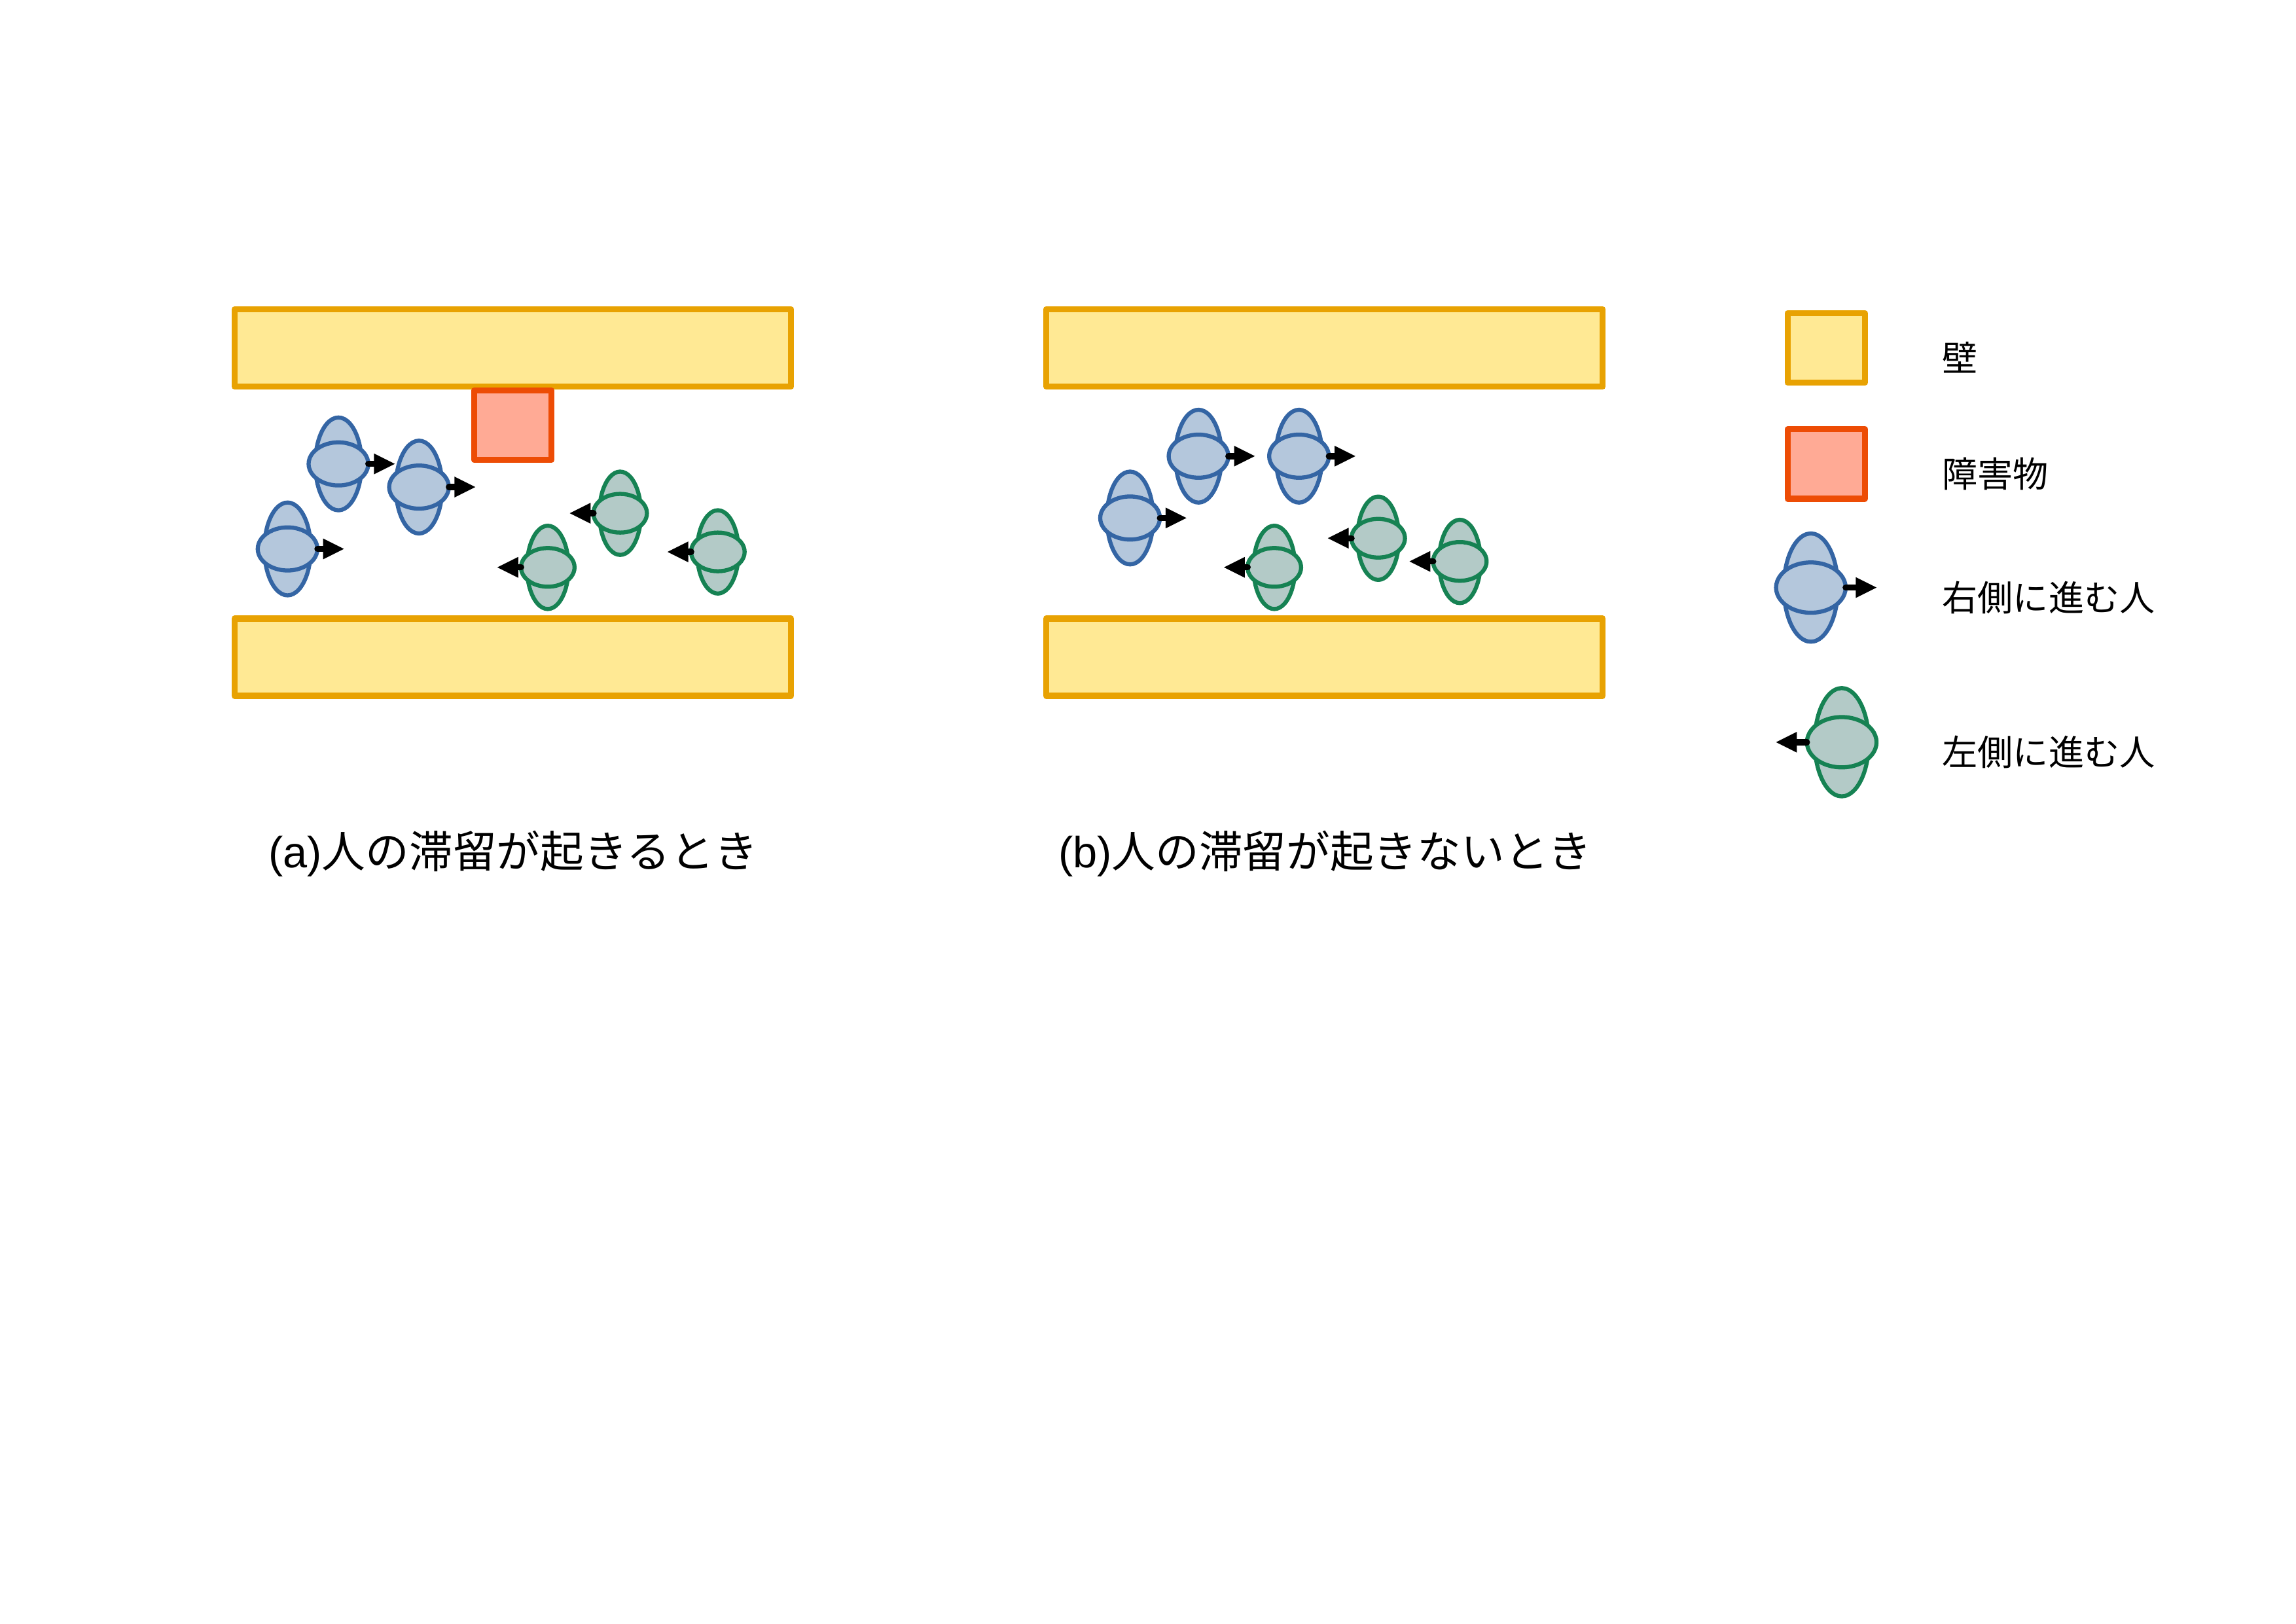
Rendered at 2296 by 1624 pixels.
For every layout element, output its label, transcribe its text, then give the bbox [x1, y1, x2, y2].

text_box (b)人の滞留が起きないとき [1049, 812, 1602, 871]
text_box 障害物 [1932, 441, 2059, 487]
text_box 壁 [1932, 325, 1988, 371]
text_box 左側に進む人 [1932, 719, 2165, 765]
text_box (a)人の滞留が起きるとき [259, 812, 769, 871]
text_box 右側に進む人 [1932, 565, 2165, 611]
text_box [139, 201, 2211, 936]
